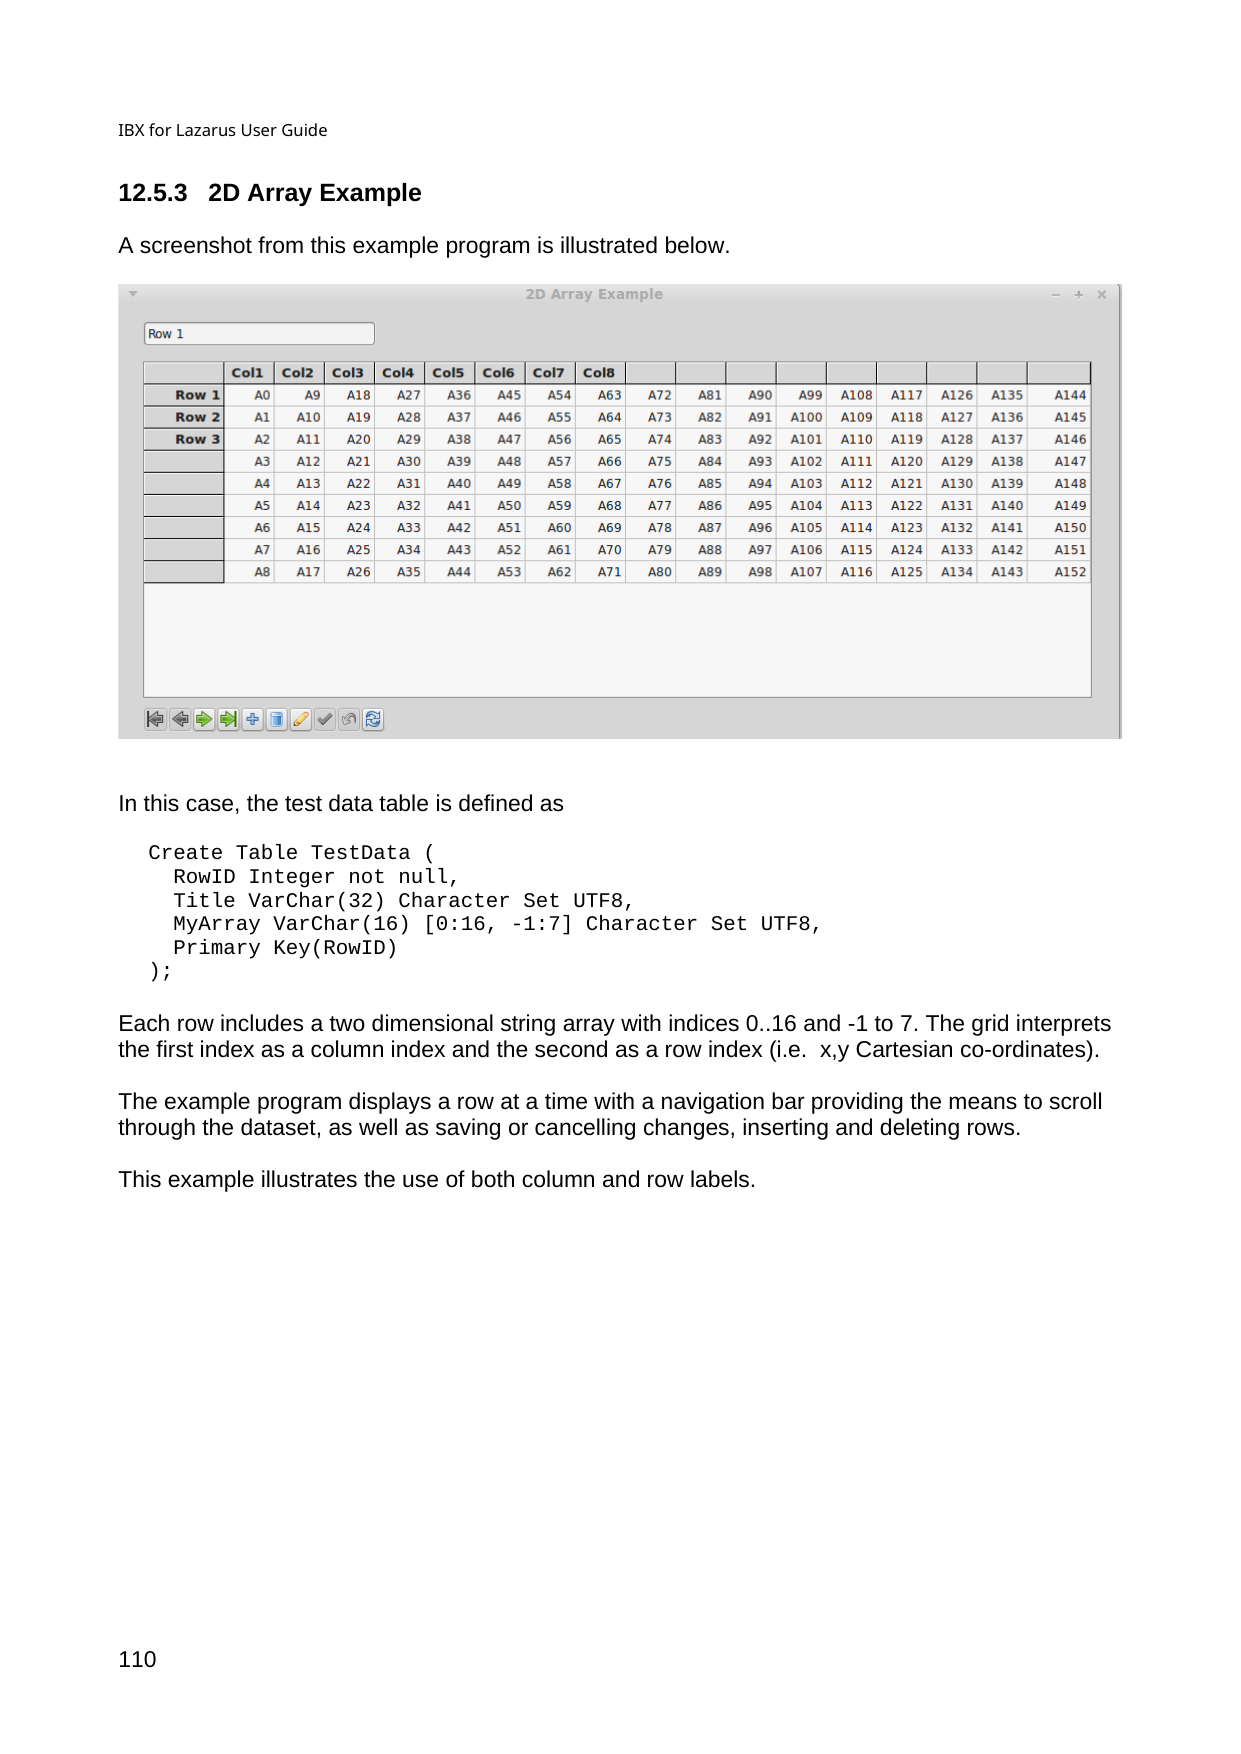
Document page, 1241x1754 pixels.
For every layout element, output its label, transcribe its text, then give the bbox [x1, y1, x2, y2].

text A screenshot from this example program is illustrated below. [118, 232, 1122, 259]
text In this case, the test data table is defined as [118, 790, 1122, 817]
picture [118, 284, 1123, 739]
text The example program displays a row at a time with a navigation bar providing the means to scroll through the dataset, as well as saving or cancelling changes, inserting and deleting rows. [118, 1088, 1122, 1141]
text Title VarChar(32) Character Set UTF8, [148, 889, 1122, 913]
text MyArray VarChar(16) [0:16, -1:7] Character Set UTF8, [148, 913, 1122, 937]
text RowID Integer not null, [148, 866, 1122, 889]
text Primary Key(RowID) [148, 937, 1122, 961]
text This example illustrates the use of both column and row labels. [118, 1166, 1122, 1192]
text Create Table TestData ( [148, 842, 1122, 866]
text Each row includes a two dimensional string array with indices 0..16 and -1 to 7. The grid interprets the first index as a column index and the second as a row index (i.e. x,y Cartesian co-ordinates). [118, 1010, 1122, 1062]
subtitle 2D Array Example [118, 178, 1122, 207]
text ); [148, 961, 1122, 984]
